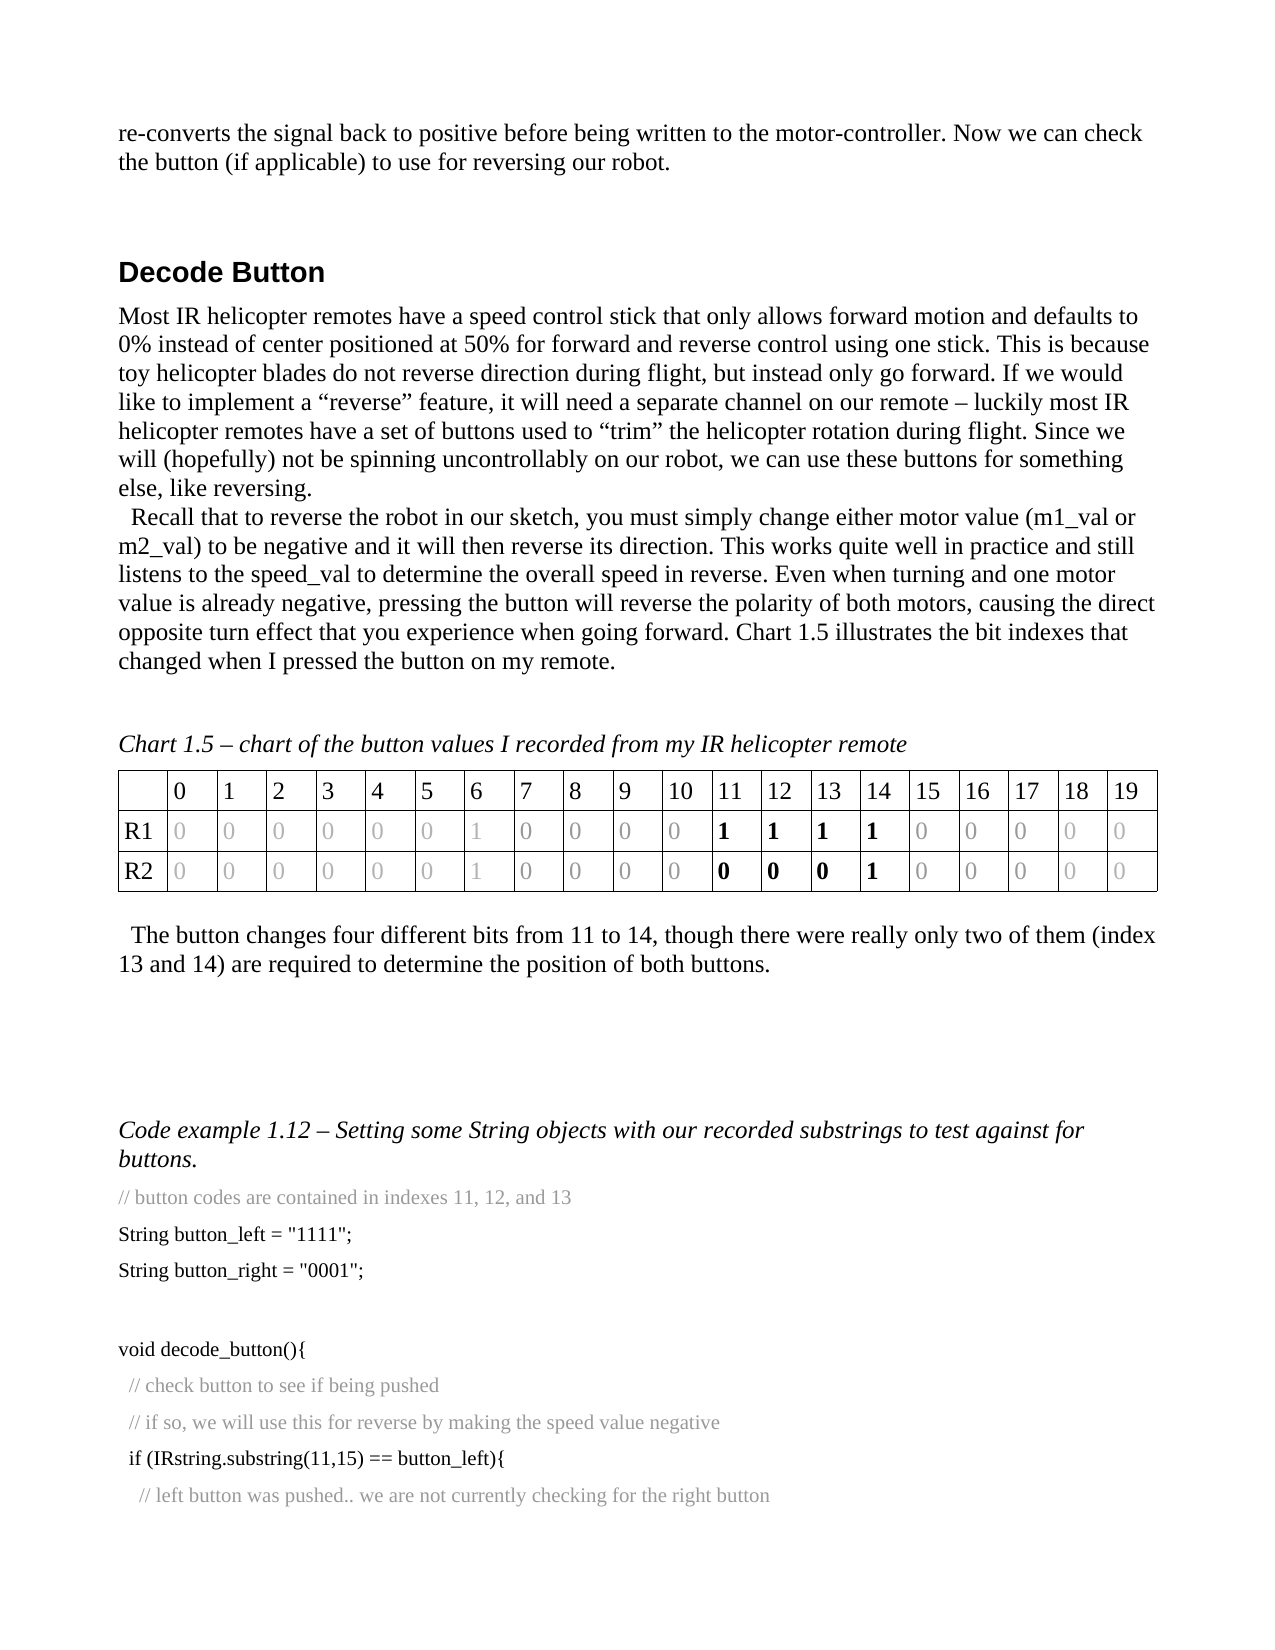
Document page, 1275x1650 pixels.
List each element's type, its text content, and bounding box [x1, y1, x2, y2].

text The button changes four different bits from 11 to 14, though there were really only two of them (index 13 and 14) are required to determine the position of both buttons. [118, 920, 1157, 978]
table_cell 0 [515, 852, 563, 891]
table_cell 0 [812, 852, 860, 891]
table_cell 0 [663, 852, 712, 891]
table_cell 0 [713, 852, 761, 891]
text // left button was pushed.. we are not currently checking for the right button [118, 1483, 1157, 1507]
text // if so, we will use this for reverse by making the speed value negative [118, 1410, 1157, 1434]
table_cell 0 [416, 811, 464, 851]
text // button codes are contained in indexes 11, 12, and 13 [118, 1185, 1157, 1209]
table_header 15 [910, 771, 959, 810]
table_cell 1 [762, 811, 811, 851]
table_header 9 [614, 771, 662, 810]
table_header 16 [960, 771, 1008, 810]
table_header 18 [1059, 771, 1107, 810]
text // check button to see if being pushed [118, 1373, 1157, 1397]
table_cell 0 [960, 811, 1008, 851]
text Most IR helicopter remotes have a speed control stick that only allows forward motion and defaults to 0% instead of center positioned at 50% for forward and reverse control using one stick. This is because toy helicopter blades do not reverse direction during flight, but instead only go forward. If we would like to implement a “reverse” feature, it will need a separate channel on our remote – luckily most IR helicopter remotes have a set of buttons used to “trim” the helicopter rotation during flight. Since we will (hopefully) not be spinning uncontrollably on our robot, we can use these buttons for something else, like reversing. [118, 301, 1157, 502]
table_cell 0 [168, 811, 217, 851]
table_cell 0 [1059, 811, 1107, 851]
table_cell 0 [416, 852, 464, 891]
text String button_right = "0001"; [118, 1258, 1157, 1282]
table_cell 0 [663, 811, 712, 851]
table_header 2 [267, 771, 316, 810]
table_cell 0 [317, 852, 365, 891]
table_cell 0 [515, 811, 563, 851]
table_cell 0 [1059, 852, 1107, 891]
table_cell 0 [1009, 811, 1058, 851]
table_cell 0 [910, 852, 959, 891]
table_cell 0 [1108, 811, 1157, 851]
table_cell 0 [762, 852, 811, 891]
table_cell R1 [119, 811, 167, 851]
table_cell 0 [218, 811, 266, 851]
table_cell 1 [812, 811, 860, 851]
table_header 7 [515, 771, 563, 810]
text Chart 1.5 – chart of the button values I recorded from my IR helicopter remote [118, 729, 1157, 757]
text Recall that to reverse the robot in our sketch, you must simply change either motor value (m1_val or m2_val) to be negative and it will then reverse its direction. This works quite well in practice and still listens to the speed_val to determine the overall speed in reverse. Even when turning and one motor value is already negative, pressing the button will reverse the polarity of both motors, causing the direct opposite turn effect that you experience when going forward. Chart 1.5 illustrates the bit indexes that changed when I pressed the button on my remote. [118, 502, 1157, 674]
table_cell 0 [960, 852, 1008, 891]
table_header 11 [713, 771, 761, 810]
table_cell 0 [267, 811, 316, 851]
table_cell 0 [1108, 852, 1157, 891]
table_cell 0 [614, 811, 662, 851]
table_header 3 [317, 771, 365, 810]
table_header 17 [1009, 771, 1058, 810]
text String button_left = "1111"; [118, 1222, 1157, 1246]
table_header 12 [762, 771, 811, 810]
subtitle Decode Button [118, 255, 1157, 288]
table_cell 0 [218, 852, 266, 891]
text void decode_button(){ [118, 1337, 1157, 1361]
table_cell 0 [564, 852, 613, 891]
table_cell 1 [465, 852, 514, 891]
table_cell 0 [267, 852, 316, 891]
table_header 6 [465, 771, 514, 810]
table_header 1 [218, 771, 266, 810]
table_cell 0 [1009, 852, 1058, 891]
table_cell 0 [614, 852, 662, 891]
table_header 5 [416, 771, 464, 810]
table_cell 1 [861, 852, 909, 891]
table_cell 0 [317, 811, 365, 851]
table_header 13 [812, 771, 860, 810]
table_cell 1 [465, 811, 514, 851]
table_header 4 [366, 771, 415, 810]
table_header 14 [861, 771, 909, 810]
text if (IRstring.substring(11,15) == button_left){ [118, 1446, 1157, 1470]
table_cell 0 [366, 852, 415, 891]
table_cell 0 [564, 811, 613, 851]
table_cell 1 [861, 811, 909, 851]
table_cell 0 [168, 852, 217, 891]
table_cell 1 [713, 811, 761, 851]
table_header 10 [663, 771, 712, 810]
table_cell 0 [366, 811, 415, 851]
table_header 8 [564, 771, 613, 810]
table_header [119, 771, 167, 810]
table_cell R2 [119, 852, 167, 891]
table_cell 0 [910, 811, 959, 851]
table_header 19 [1108, 771, 1157, 810]
text Code example 1.12 – Setting some String objects with our recorded substrings to test against for buttons. [118, 1115, 1157, 1173]
table_header 0 [168, 771, 217, 810]
text re-converts the signal back to positive before being written to the motor-controller. Now we can check the button (if applicable) to use for reversing our robot. [118, 118, 1157, 176]
